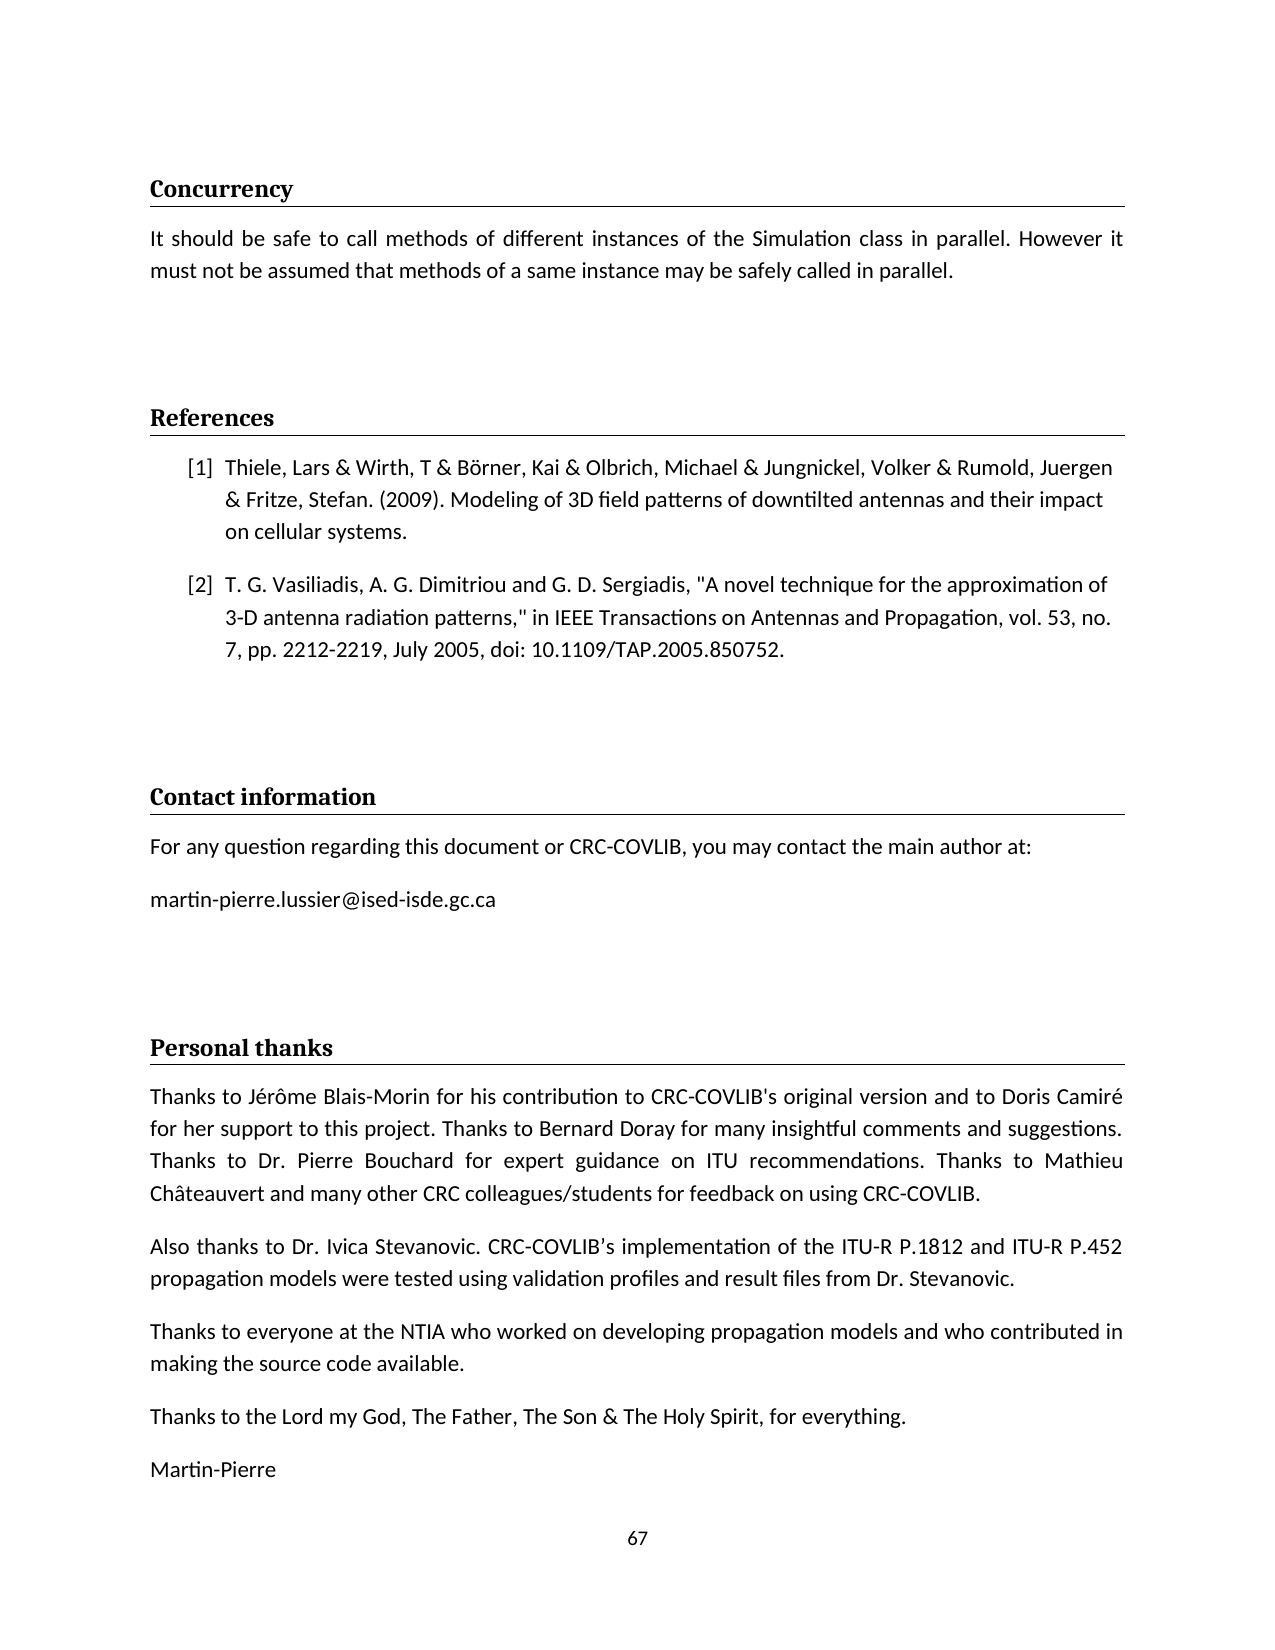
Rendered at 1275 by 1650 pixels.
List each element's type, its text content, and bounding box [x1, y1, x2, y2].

text Thanks to the Lord my God, The Father, The Son & The Holy Spirit, for everything. [150, 1402, 1125, 1430]
text martin-pierre.lussier@ised-isde.gc.ca [150, 885, 1125, 913]
list T. G. Vasiliadis, A. G. Dimitriou and G. D. Sergiadis, "A novel technique for the approximation of 3-D antenna radiation patterns," in IEEE Transactions on Antennas and Propagation, vol. 53, no. 7, pp. 2212-2219, July 2005, doi: 10.1109/TAP.2005.850752. [187, 570, 1125, 663]
text Thanks to everyone at the NTIA who worked on developing propagation models and who contributed in making the source code available. [150, 1317, 1125, 1377]
subtitle References [150, 404, 1125, 435]
text Also thanks to Dr. Ivica Stevanovic. CRC-COVLIB’s implementation of the ITU-R P.1812 and ITU-R P.452 propagation models were tested using validation profiles and result files from Dr. Stevanovic. [150, 1232, 1125, 1292]
subtitle Contact information [150, 783, 1125, 814]
list Thiele, Lars & Wirth, T & Börner, Kai & Olbrich, Michael & Jungnickel, Volker & Rumold, Juergen & Fritze, Stefan. (2009). Modeling of 3D field patterns of downtilted antennas and their impact on cellular systems. [187, 453, 1125, 545]
subtitle Personal thanks [150, 1033, 1125, 1064]
text For any question regarding this document or CRC-COVLIB, you may contact the main author at: [150, 832, 1125, 860]
subtitle Concurrency [150, 175, 1125, 206]
text It should be safe to call methods of different instances of the Simulation class in parallel. However it must not be assumed that methods of a same instance may be safely called in parallel. [150, 224, 1125, 284]
text Thanks to Jérôme Blais-Morin for his contribution to CRC-COVLIB's original version and to Doris Camiré for her support to this project. Thanks to Bernard Doray for many insightful comments and suggestions. Thanks to Dr. Pierre Bouchard for expert guidance on ITU recommendations. Thanks to Mathieu Châteauvert and many other CRC colleagues/students for feedback on using CRC-COVLIB. [150, 1082, 1125, 1207]
text Martin-Pierre [150, 1455, 1125, 1483]
